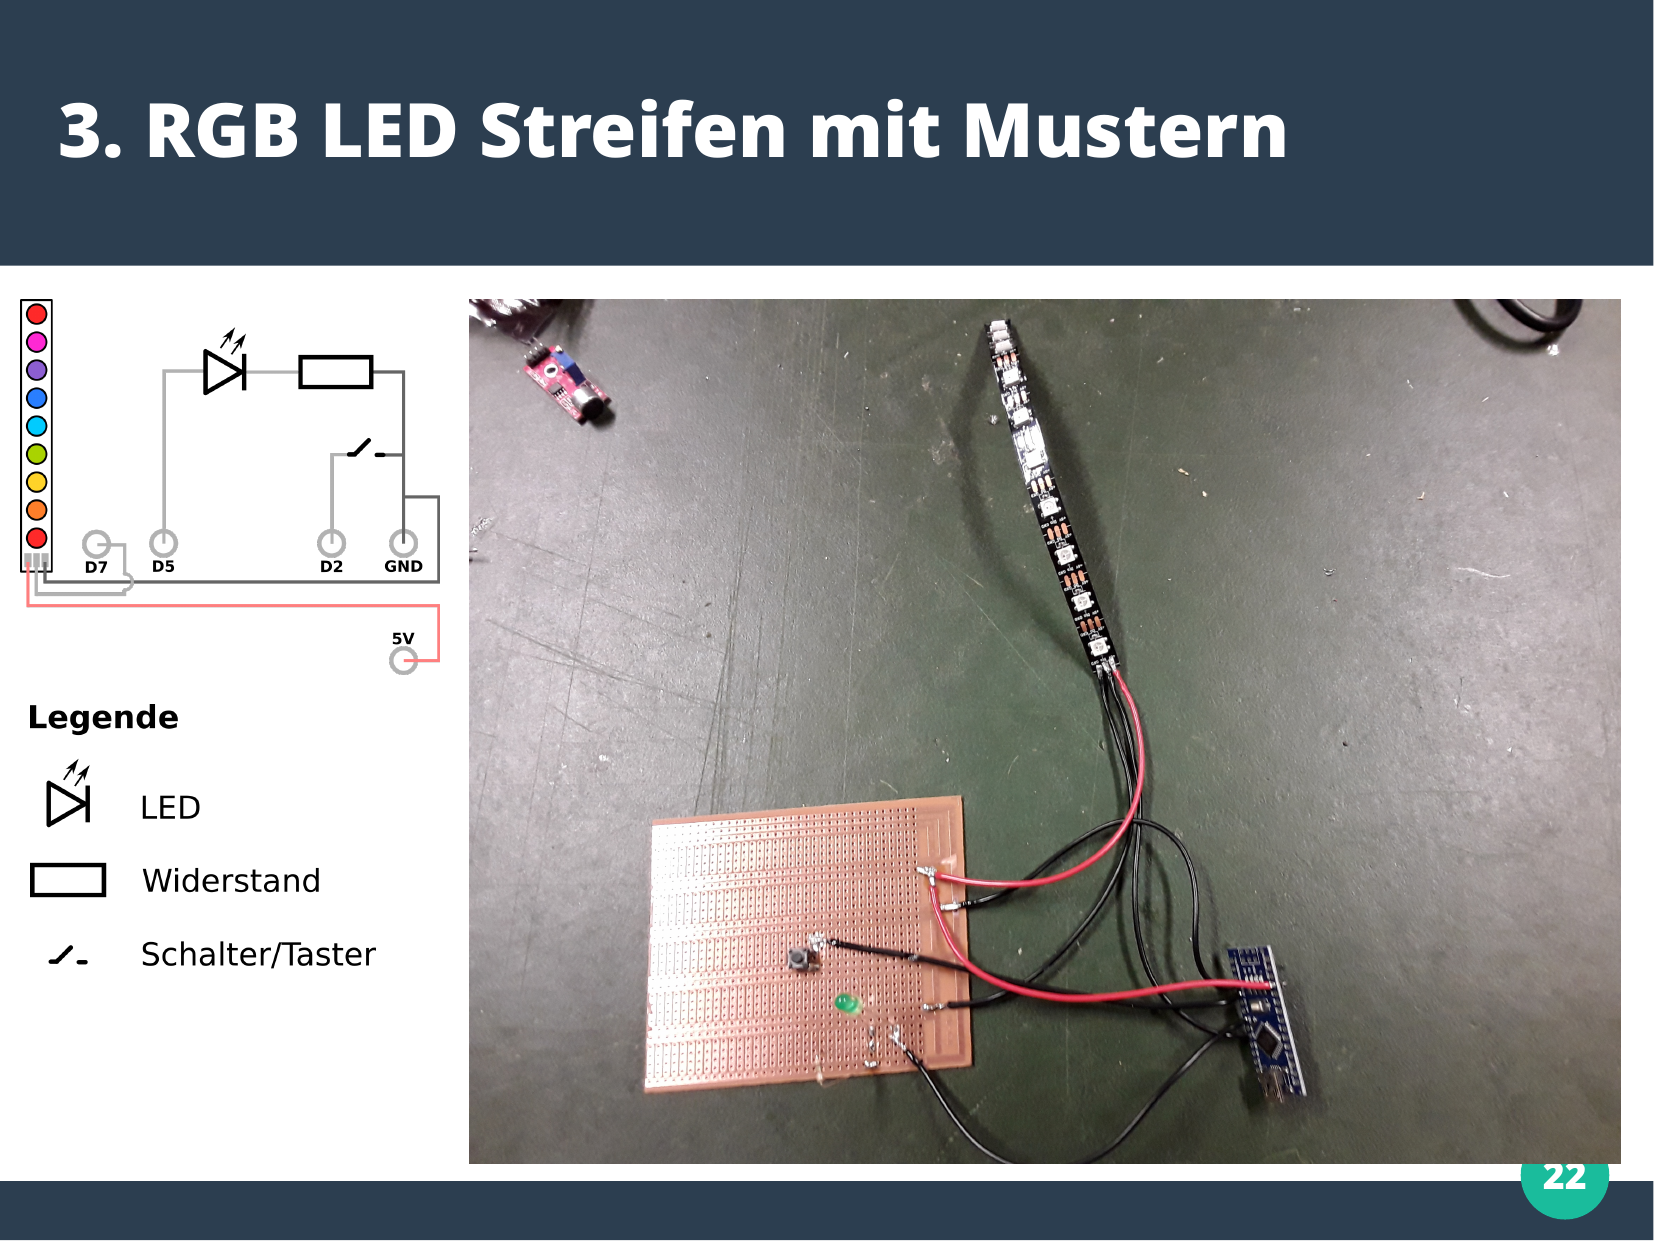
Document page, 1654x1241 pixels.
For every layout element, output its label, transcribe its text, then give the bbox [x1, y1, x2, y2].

picture [20, 299, 440, 676]
picture [30, 704, 376, 1062]
picture [469, 299, 1621, 1164]
title 3. RGB LED Streifen mit Mustern [59, 49, 1595, 207]
